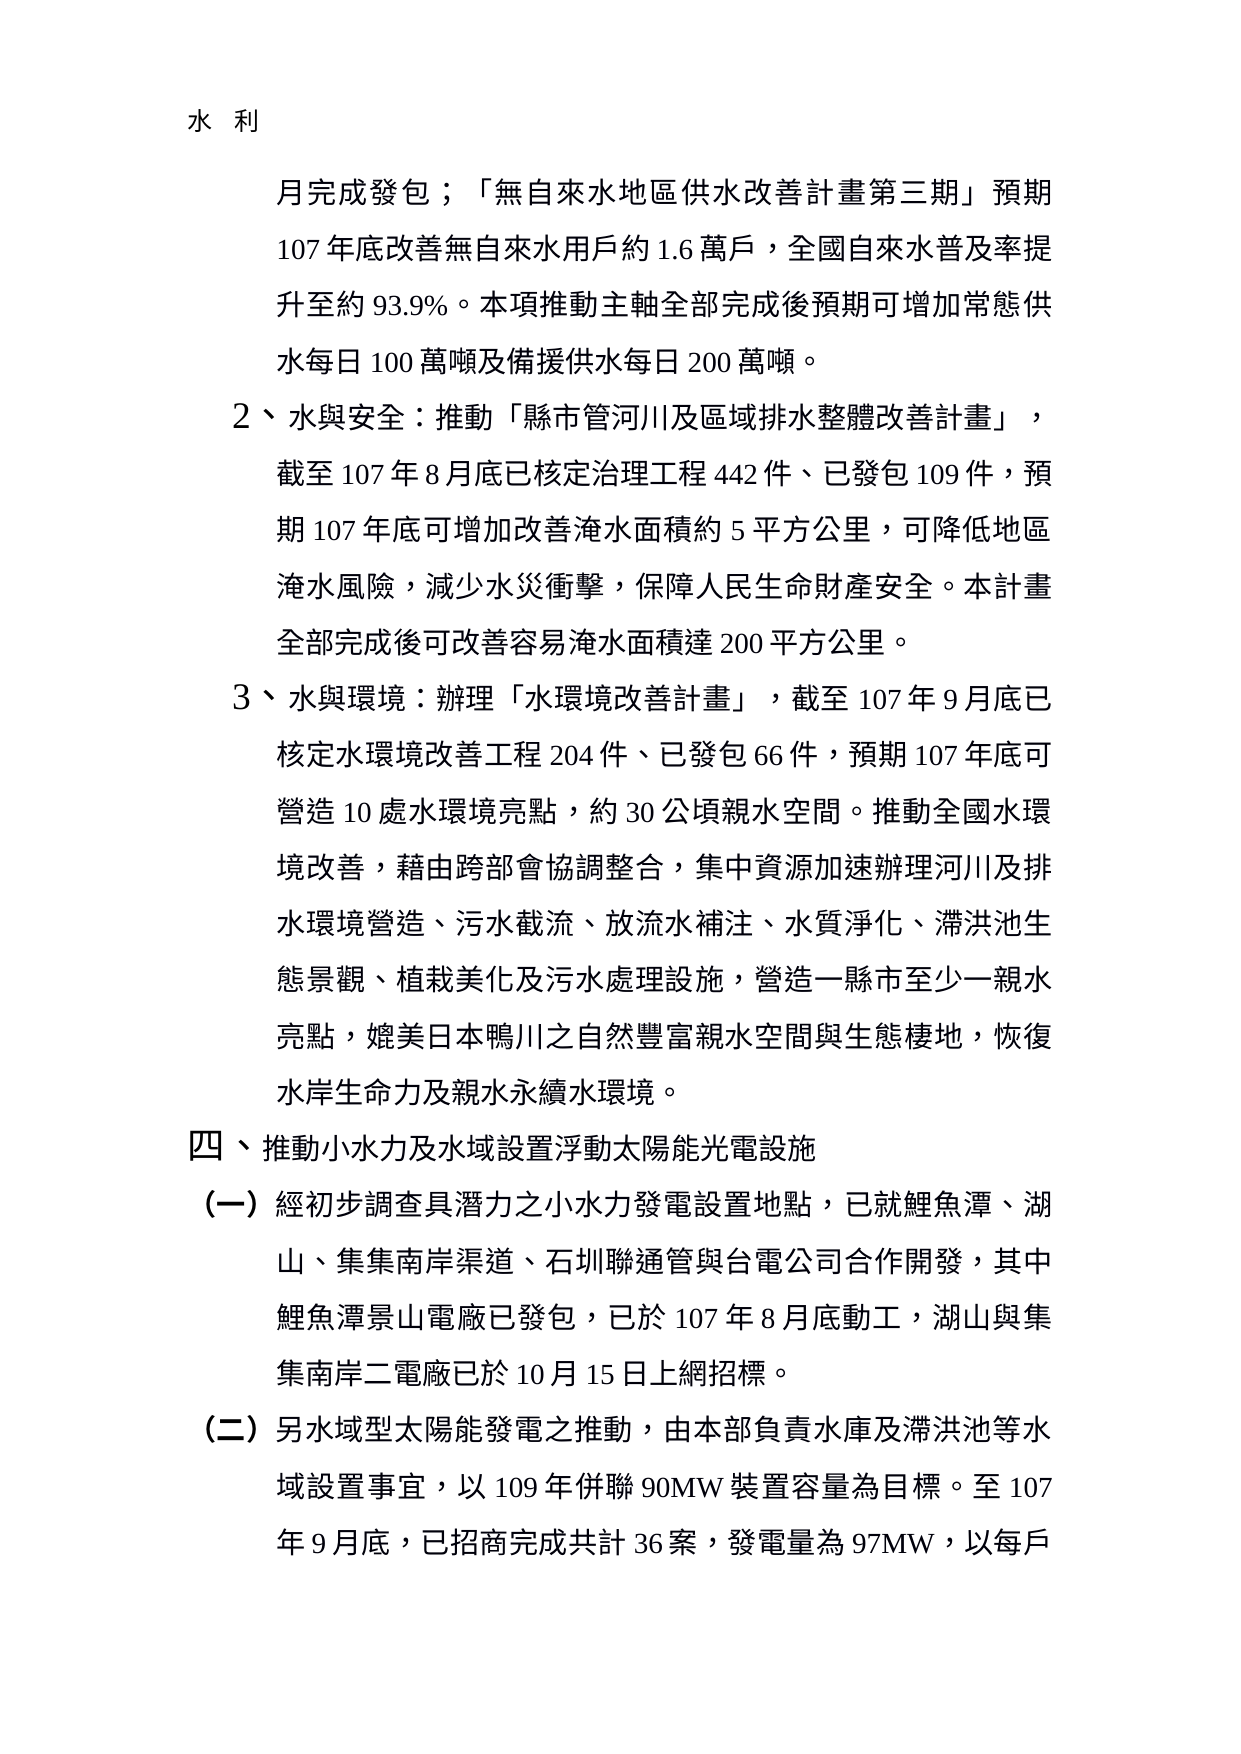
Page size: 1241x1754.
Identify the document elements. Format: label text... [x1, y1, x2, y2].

list 月完成發包；「無自來水地區供水改善計畫第三期」預期107年底改善無自來水用戶約1.6萬戶，全國自來水普及率提升至約93.9%。本項推動主軸全部完成後預期可增加常態供水每日100萬噸及備援供水每日200萬噸。 [232, 158, 1053, 383]
list 推動小水力及水域設置浮動太陽能光電設施 [187, 1114, 1053, 1171]
list 水與安全：推動「縣市管河川及區域排水整體改善計畫」，截至107年8月底已核定治理工程442件、已發包109件，預期107年底可增加改善淹水面積約5平方公里，可降低地區淹水風險，減少水災衝擊，保障人民生命財產安全。本計畫全部完成後可改善容易淹水面積達200平方公里。 [232, 383, 1053, 664]
list 經初步調查具潛力之小水力發電設置地點，已就鯉魚潭、湖山、集集南岸渠道、石圳聯通管與台電公司合作開發，其中鯉魚潭景山電廠已發包，已於107年8月底動工，湖山與集集南岸二電廠已於10月15日上網招標。 [187, 1171, 1053, 1396]
list 另水域型太陽能發電之推動，由本部負責水庫及滯洪池等水域設置事宜，以109年併聯90MW裝置容量為目標。至107年9月底，已招商完成共計36案，發電量為97MW，以每戶 [187, 1396, 1053, 1564]
list 水與環境：辦理「水環境改善計畫」，截至107年9月底已核定水環境改善工程204件、已發包66件，預期107年底可營造10處水環境亮點，約30公頃親水空間。推動全國水環境改善，藉由跨部會協調整合，集中資源加速辦理河川及排水環境營造、污水截流、放流水補注、水質淨化、滯洪池生態景觀、植栽美化及污水處理設施，營造一縣市至少一親水亮點，媲美日本鴨川之自然豐富親水空間與生態棲地，恢復水岸生命力及親水永續水環境。 [232, 664, 1053, 1114]
